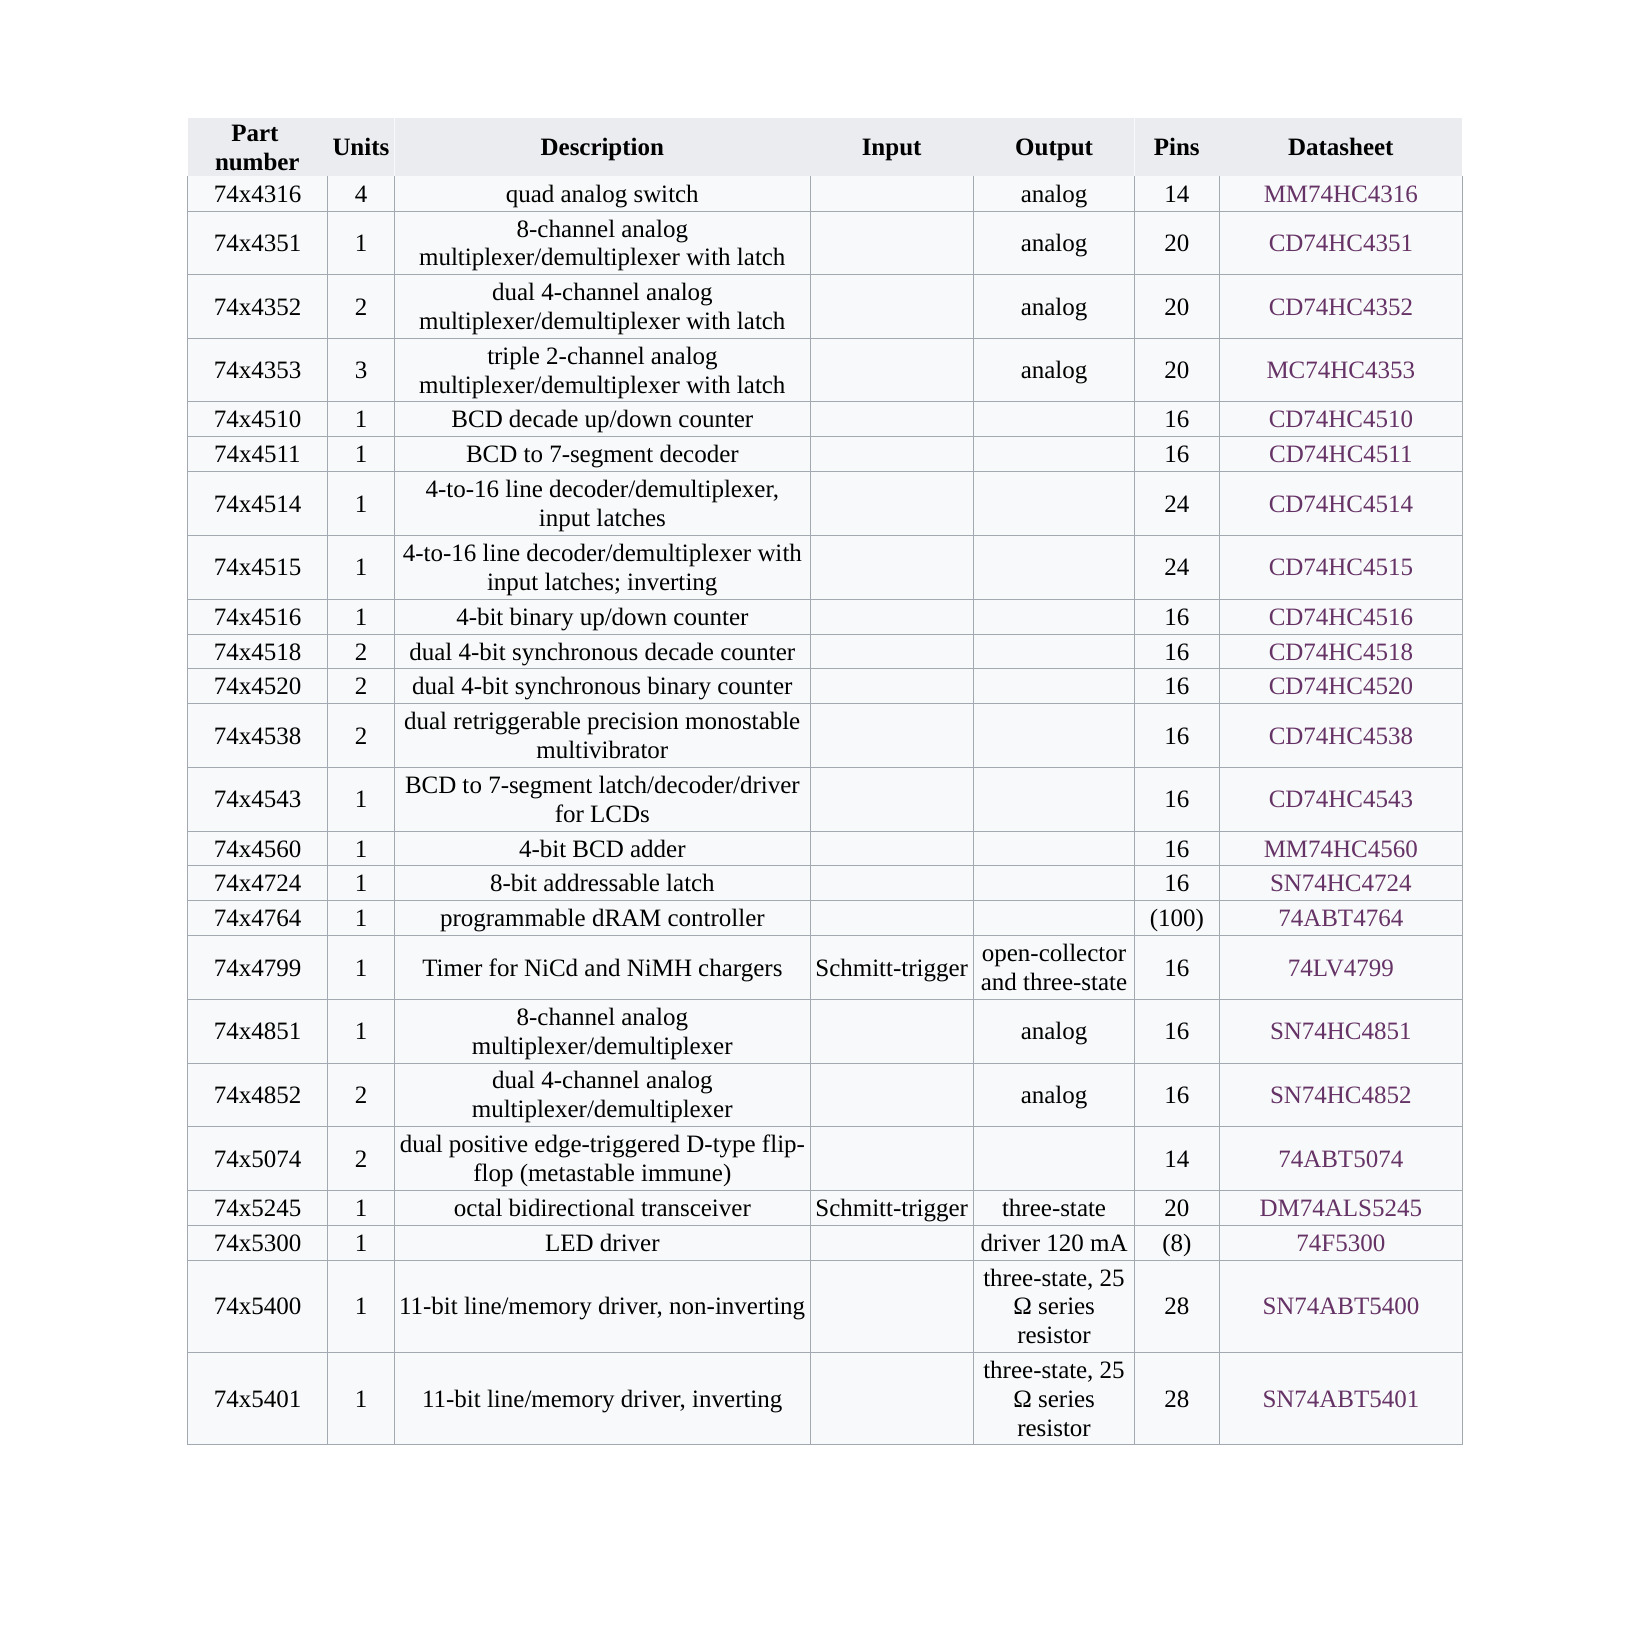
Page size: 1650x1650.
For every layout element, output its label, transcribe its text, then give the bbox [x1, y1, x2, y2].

table_cell 74x4852 [188, 1064, 327, 1126]
table_cell BCD decade up/down counter [395, 402, 810, 436]
table_cell 74x4543 [188, 768, 327, 831]
table_cell 16 [1135, 832, 1219, 865]
table_cell 20 [1135, 1191, 1219, 1225]
table_cell [811, 768, 973, 831]
table_cell 20 [1135, 212, 1219, 274]
table_cell [811, 1261, 973, 1352]
table_cell 14 [1135, 176, 1219, 211]
table_cell analog [974, 339, 1134, 401]
table_cell analog [974, 1000, 1134, 1062]
table_cell dual 4-channel analog multiplexer/demultiplexer with latch [395, 275, 810, 338]
table_cell CD74HC4518 [1220, 635, 1462, 668]
table_cell [811, 176, 973, 211]
table_cell (8) [1135, 1226, 1219, 1259]
table_cell 74x4515 [188, 536, 327, 598]
table_cell MM74HC4560 [1220, 832, 1462, 865]
table_cell [974, 1127, 1134, 1190]
table_cell 16 [1135, 1000, 1219, 1062]
table_cell 74x4538 [188, 704, 327, 767]
table_cell 20 [1135, 339, 1219, 401]
table_cell BCD to 7-segment decoder [395, 437, 810, 471]
table_cell 28 [1135, 1261, 1219, 1352]
table_cell 74ABT4764 [1220, 901, 1462, 935]
table_cell [811, 866, 973, 900]
table_cell Timer for NiCd and NiMH chargers [395, 936, 810, 999]
table_cell 16 [1135, 402, 1219, 436]
table_cell dual retriggerable precision monostable multivibrator [395, 704, 810, 767]
table_cell 74x5245 [188, 1191, 327, 1225]
table_header Input [810, 118, 973, 176]
table_cell 1 [328, 768, 394, 831]
table_cell 16 [1135, 936, 1219, 999]
table_cell 74x4511 [188, 437, 327, 471]
table_cell 4-bit BCD adder [395, 832, 810, 865]
table_cell 11-bit line/memory driver, non-inverting [395, 1261, 810, 1352]
table_cell Schmitt-trigger [811, 1191, 973, 1225]
table_cell [811, 901, 973, 935]
table_cell CD74HC4515 [1220, 536, 1462, 598]
table_header Part number [188, 118, 327, 176]
table_cell [974, 832, 1134, 865]
table_cell [811, 704, 973, 767]
table_cell three-state [974, 1191, 1134, 1225]
table_cell [811, 1127, 973, 1190]
table_cell 4-to-16 line decoder/demultiplexer, input latches [395, 472, 810, 535]
table_cell [974, 635, 1134, 668]
table_cell dual positive edge-triggered D-type flip-flop (metastable immune) [395, 1127, 810, 1190]
table_cell 1 [328, 1226, 394, 1259]
table_cell [974, 472, 1134, 535]
table_cell analog [974, 1064, 1134, 1126]
table_cell CD74HC4520 [1220, 669, 1462, 703]
table_cell 2 [328, 1127, 394, 1190]
table_cell 1 [328, 866, 394, 900]
table_cell 74x4351 [188, 212, 327, 274]
table_cell [811, 339, 973, 401]
table_cell CD74HC4516 [1220, 600, 1462, 633]
table_cell 28 [1135, 1353, 1219, 1444]
table_cell 2 [328, 1064, 394, 1126]
table_cell 1 [328, 1191, 394, 1225]
table_cell 11-bit line/memory driver, inverting [395, 1353, 810, 1444]
table_cell 74x4516 [188, 600, 327, 633]
table_cell 16 [1135, 704, 1219, 767]
table_cell analog [974, 212, 1134, 274]
table_cell 1 [328, 437, 394, 471]
table_cell [811, 275, 973, 338]
table_cell SN74HC4852 [1220, 1064, 1462, 1126]
table_cell [811, 437, 973, 471]
table_cell LED driver [395, 1226, 810, 1259]
table_cell 16 [1135, 635, 1219, 668]
table_cell 1 [328, 402, 394, 436]
table_cell 4-to-16 line decoder/demultiplexer with input latches; inverting [395, 536, 810, 598]
table_cell [811, 212, 973, 274]
table_cell 74x5400 [188, 1261, 327, 1352]
table_cell 8-bit addressable latch [395, 866, 810, 900]
table_cell quad analog switch [395, 176, 810, 211]
table_cell 74x5300 [188, 1226, 327, 1259]
table_cell 1 [328, 1353, 394, 1444]
table_cell 1 [328, 600, 394, 633]
table_cell SN74HC4724 [1220, 866, 1462, 900]
table_cell [974, 768, 1134, 831]
table_cell [811, 402, 973, 436]
table_cell 14 [1135, 1127, 1219, 1190]
table_cell MM74HC4316 [1220, 176, 1462, 211]
table_cell 1 [328, 1261, 394, 1352]
table_cell CD74HC4352 [1220, 275, 1462, 338]
table_cell 74x5401 [188, 1353, 327, 1444]
table_cell 1 [328, 936, 394, 999]
table_cell [974, 536, 1134, 598]
table_cell [974, 901, 1134, 935]
table_cell 74F5300 [1220, 1226, 1462, 1259]
table_cell 74x4510 [188, 402, 327, 436]
table_cell 16 [1135, 768, 1219, 831]
table_cell 74x4352 [188, 275, 327, 338]
table_cell three-state, 25 Ω series resistor [974, 1261, 1134, 1352]
table_cell [974, 704, 1134, 767]
table_cell 1 [328, 832, 394, 865]
table_cell open-collector and three-state [974, 936, 1134, 999]
table_cell (100) [1135, 901, 1219, 935]
table_cell three-state, 25 Ω series resistor [974, 1353, 1134, 1444]
table_cell [811, 536, 973, 598]
table_cell [974, 669, 1134, 703]
table_cell 74ABT5074 [1220, 1127, 1462, 1190]
table_cell CD74HC4351 [1220, 212, 1462, 274]
table_cell 74x4514 [188, 472, 327, 535]
table_cell 74x4799 [188, 936, 327, 999]
table_cell SN74ABT5400 [1220, 1261, 1462, 1352]
table_cell 1 [328, 212, 394, 274]
table_cell 74x4724 [188, 866, 327, 900]
table_cell [811, 669, 973, 703]
table_cell 4 [328, 176, 394, 211]
table_cell 8-channel analog multiplexer/demultiplexer [395, 1000, 810, 1062]
table_cell [974, 600, 1134, 633]
table_cell 16 [1135, 1064, 1219, 1126]
table_cell [974, 402, 1134, 436]
table_cell dual 4-bit synchronous decade counter [395, 635, 810, 668]
table_cell SN74ABT5401 [1220, 1353, 1462, 1444]
table_header Description [395, 118, 810, 176]
table_cell DM74ALS5245 [1220, 1191, 1462, 1225]
table_cell driver 120 mA [974, 1226, 1134, 1259]
table_header Units [327, 118, 394, 176]
table_cell SN74HC4851 [1220, 1000, 1462, 1062]
table_cell dual 4-channel analog multiplexer/demultiplexer [395, 1064, 810, 1126]
table_cell analog [974, 176, 1134, 211]
table_cell 74x4560 [188, 832, 327, 865]
table_cell [811, 832, 973, 865]
table_cell 8-channel analog multiplexer/demultiplexer with latch [395, 212, 810, 274]
table_cell 74x4353 [188, 339, 327, 401]
table_cell 74x4316 [188, 176, 327, 211]
table_cell 1 [328, 536, 394, 598]
table_cell 16 [1135, 669, 1219, 703]
table_cell [974, 866, 1134, 900]
table_cell 74x4764 [188, 901, 327, 935]
table_cell 2 [328, 635, 394, 668]
table_cell analog [974, 275, 1134, 338]
table_cell 3 [328, 339, 394, 401]
table_cell triple 2-channel analog multiplexer/demultiplexer with latch [395, 339, 810, 401]
table_cell 16 [1135, 437, 1219, 471]
table_cell 2 [328, 275, 394, 338]
table_cell [974, 437, 1134, 471]
table_cell 20 [1135, 275, 1219, 338]
table_cell 24 [1135, 536, 1219, 598]
table_cell [811, 1353, 973, 1444]
table_cell 24 [1135, 472, 1219, 535]
table_cell [811, 472, 973, 535]
table_cell 1 [328, 1000, 394, 1062]
table_cell [811, 1064, 973, 1126]
table_cell 74x5074 [188, 1127, 327, 1190]
table_cell 4-bit binary up/down counter [395, 600, 810, 633]
table_cell 16 [1135, 866, 1219, 900]
table_cell 2 [328, 704, 394, 767]
table_cell 1 [328, 472, 394, 535]
table_cell Schmitt-trigger [811, 936, 973, 999]
table_cell [811, 635, 973, 668]
table_cell 74x4520 [188, 669, 327, 703]
table_cell BCD to 7-segment latch/decoder/driver for LCDs [395, 768, 810, 831]
table_cell 2 [328, 669, 394, 703]
table_cell 74x4851 [188, 1000, 327, 1062]
table_cell CD74HC4538 [1220, 704, 1462, 767]
table_cell dual 4-bit synchronous binary counter [395, 669, 810, 703]
table_cell programmable dRAM controller [395, 901, 810, 935]
table_cell 74LV4799 [1220, 936, 1462, 999]
table_cell [811, 1000, 973, 1062]
table_cell [811, 1226, 973, 1259]
table_cell CD74HC4514 [1220, 472, 1462, 535]
table_cell MC74HC4353 [1220, 339, 1462, 401]
table_cell 16 [1135, 600, 1219, 633]
table_header Output [973, 118, 1134, 176]
table_cell CD74HC4543 [1220, 768, 1462, 831]
table_cell CD74HC4510 [1220, 402, 1462, 436]
table_cell 74x4518 [188, 635, 327, 668]
table_header Pins [1135, 118, 1219, 176]
table_cell CD74HC4511 [1220, 437, 1462, 471]
table_header Datasheet [1219, 118, 1462, 176]
table_cell 1 [328, 901, 394, 935]
table_cell [811, 600, 973, 633]
table_cell octal bidirectional transceiver [395, 1191, 810, 1225]
